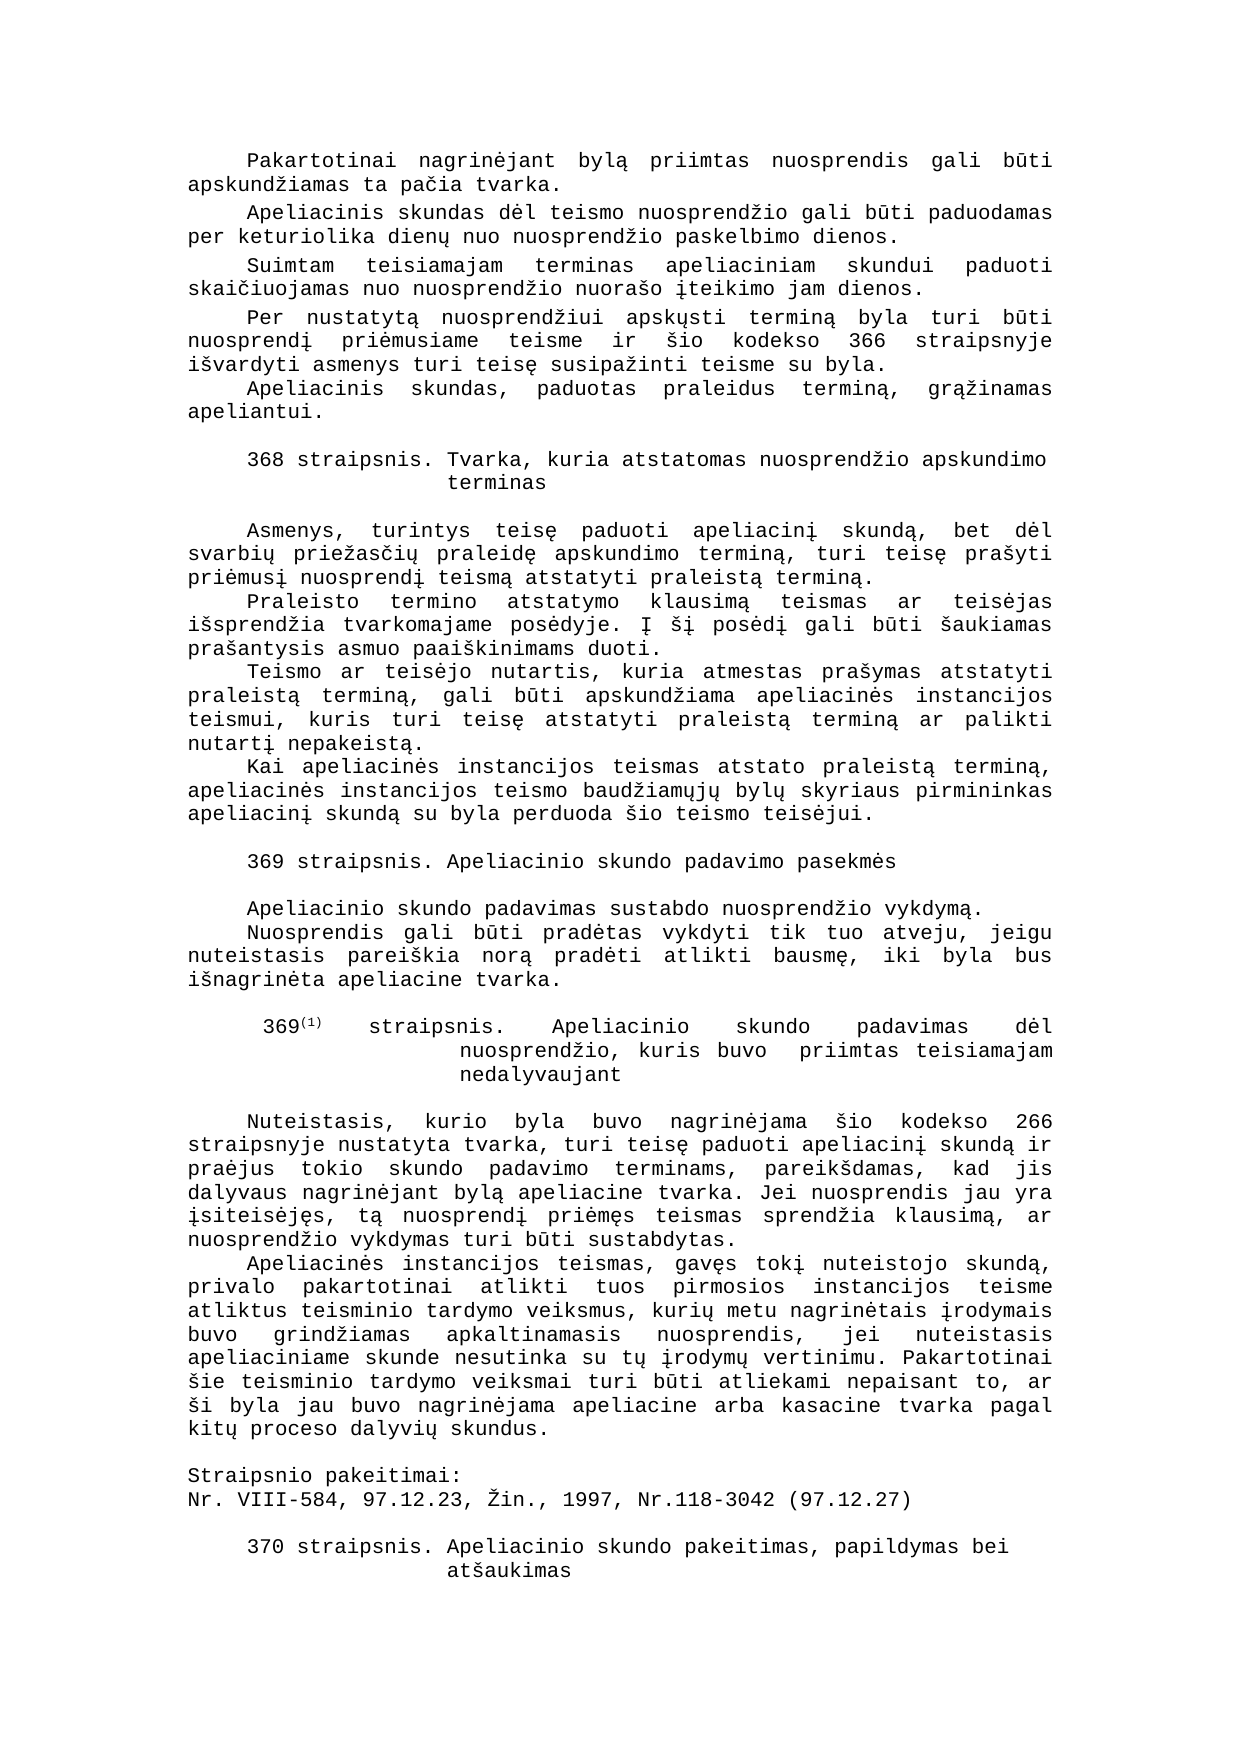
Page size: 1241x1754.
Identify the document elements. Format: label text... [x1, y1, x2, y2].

text Nuosprendis gali būti pradėtas vykdyti tik tuo atveju, jeigu nuteistasis pareiškia norą pradėti atlikti bausmę, iki byla bus išnagrinėta apeliacine tvarka. [187, 922, 1053, 993]
text Pakartotinai nagrinėjant bylą priimtas nuosprendis gali būti apskundžiamas ta pačia tvarka. [187, 150, 1053, 197]
text Teismo ar teisėjo nutartis, kuria atmestas prašymas atstatyti praleistą terminą, gali būti apskundžiama apeliacinės instancijos teismui, kuris turi teisę atstatyti praleistą terminą ar palikti nutartį nepakeistą. [187, 662, 1053, 756]
text Nuteistasis, kurio byla buvo nagrinėjama šio kodekso 266 straipsnyje nustatyta tvarka, turi teisę paduoti apeliacinį skundą ir praėjus tokio skundo padavimo terminams, pareikšdamas, kad jis dalyvaus nagrinėjant bylą apeliacine tvarka. Jei nuosprendis jau yra įsiteisėjęs, tą nuosprendį priėmęs teismas sprendžia klausimą, ar nuosprendžio vykdymas turi būti sustabdytas. [187, 1111, 1053, 1253]
text 369(1) straipsnis. Apeliacinio skundo padavimas dėl nuosprendžio, kuris buvo priimtas teisiamajam nedalyvaujant [262, 1016, 1053, 1087]
text Straipsnio pakeitimai: [187, 1466, 1053, 1489]
text Nr. VIII-584, 97.12.23, Žin., 1997, Nr.118-3042 (97.12.27) [187, 1489, 1053, 1513]
text Apeliacinio skundo padavimas sustabdo nuosprendžio vykdymą. [187, 898, 1053, 922]
text 369 straipsnis. Apeliacinio skundo padavimo pasekmės [187, 851, 1053, 874]
text Apeliacinis skundas, paduotas praleidus terminą, grąžinamas apeliantui. [187, 378, 1053, 425]
text Per nustatytą nuosprendžiui apskųsti terminą byla turi būti nuosprendį priėmusiame teisme ir šio kodekso 366 straipsnyje išvardyti asmenys turi teisę susipažinti teisme su byla. [187, 307, 1053, 378]
text atšaukimas [187, 1560, 1053, 1584]
text Kai apeliacinės instancijos teismas atstato praleistą terminą, apeliacinės instancijos teismo baudžiamųjų bylų skyriaus pirmininkas apeliacinį skundą su byla perduoda šio teismo teisėjui. [187, 756, 1053, 827]
text Praleisto termino atstatymo klausimą teismas ar teisėjas išsprendžia tvarkomajame posėdyje. Į šį posėdį gali būti šaukiamas prašantysis asmuo paaiškinimams duoti. [187, 591, 1053, 662]
text Apeliacinės instancijos teismas, gavęs tokį nuteistojo skundą, privalo pakartotinai atlikti tuos pirmosios instancijos teisme atliktus teisminio tardymo veiksmus, kurių metu nagrinėtais įrodymais buvo grindžiamas apkaltinamasis nuosprendis, jei nuteistasis apeliaciniame skunde nesutinka su tų įrodymų vertinimu. Pakartotinai šie teisminio tardymo veiksmai turi būti atliekami nepaisant to, ar ši byla jau buvo nagrinėjama apeliacine arba kasacine tvarka pagal kitų proceso dalyvių skundus. [187, 1253, 1053, 1442]
text terminas [187, 472, 1053, 496]
text Suimtam teisiamajam terminas apeliaciniam skundui paduoti skaičiuojamas nuo nuosprendžio nuorašo įteikimo jam dienos. [187, 254, 1053, 302]
text 368 straipsnis. Tvarka, kuria atstatomas nuosprendžio apskundimo [187, 449, 1053, 472]
text 370 straipsnis. Apeliacinio skundo pakeitimas, papildymas bei [187, 1536, 1053, 1560]
text Apeliacinis skundas dėl teismo nuosprendžio gali būti paduodamas per keturiolika dienų nuo nuosprendžio paskelbimo dienos. [187, 202, 1053, 249]
text Asmenys, turintys teisę paduoti apeliacinį skundą, bet dėl svarbių priežasčių praleidę apskundimo terminą, turi teisę prašyti priėmusį nuosprendį teismą atstatyti praleistą terminą. [187, 520, 1053, 591]
